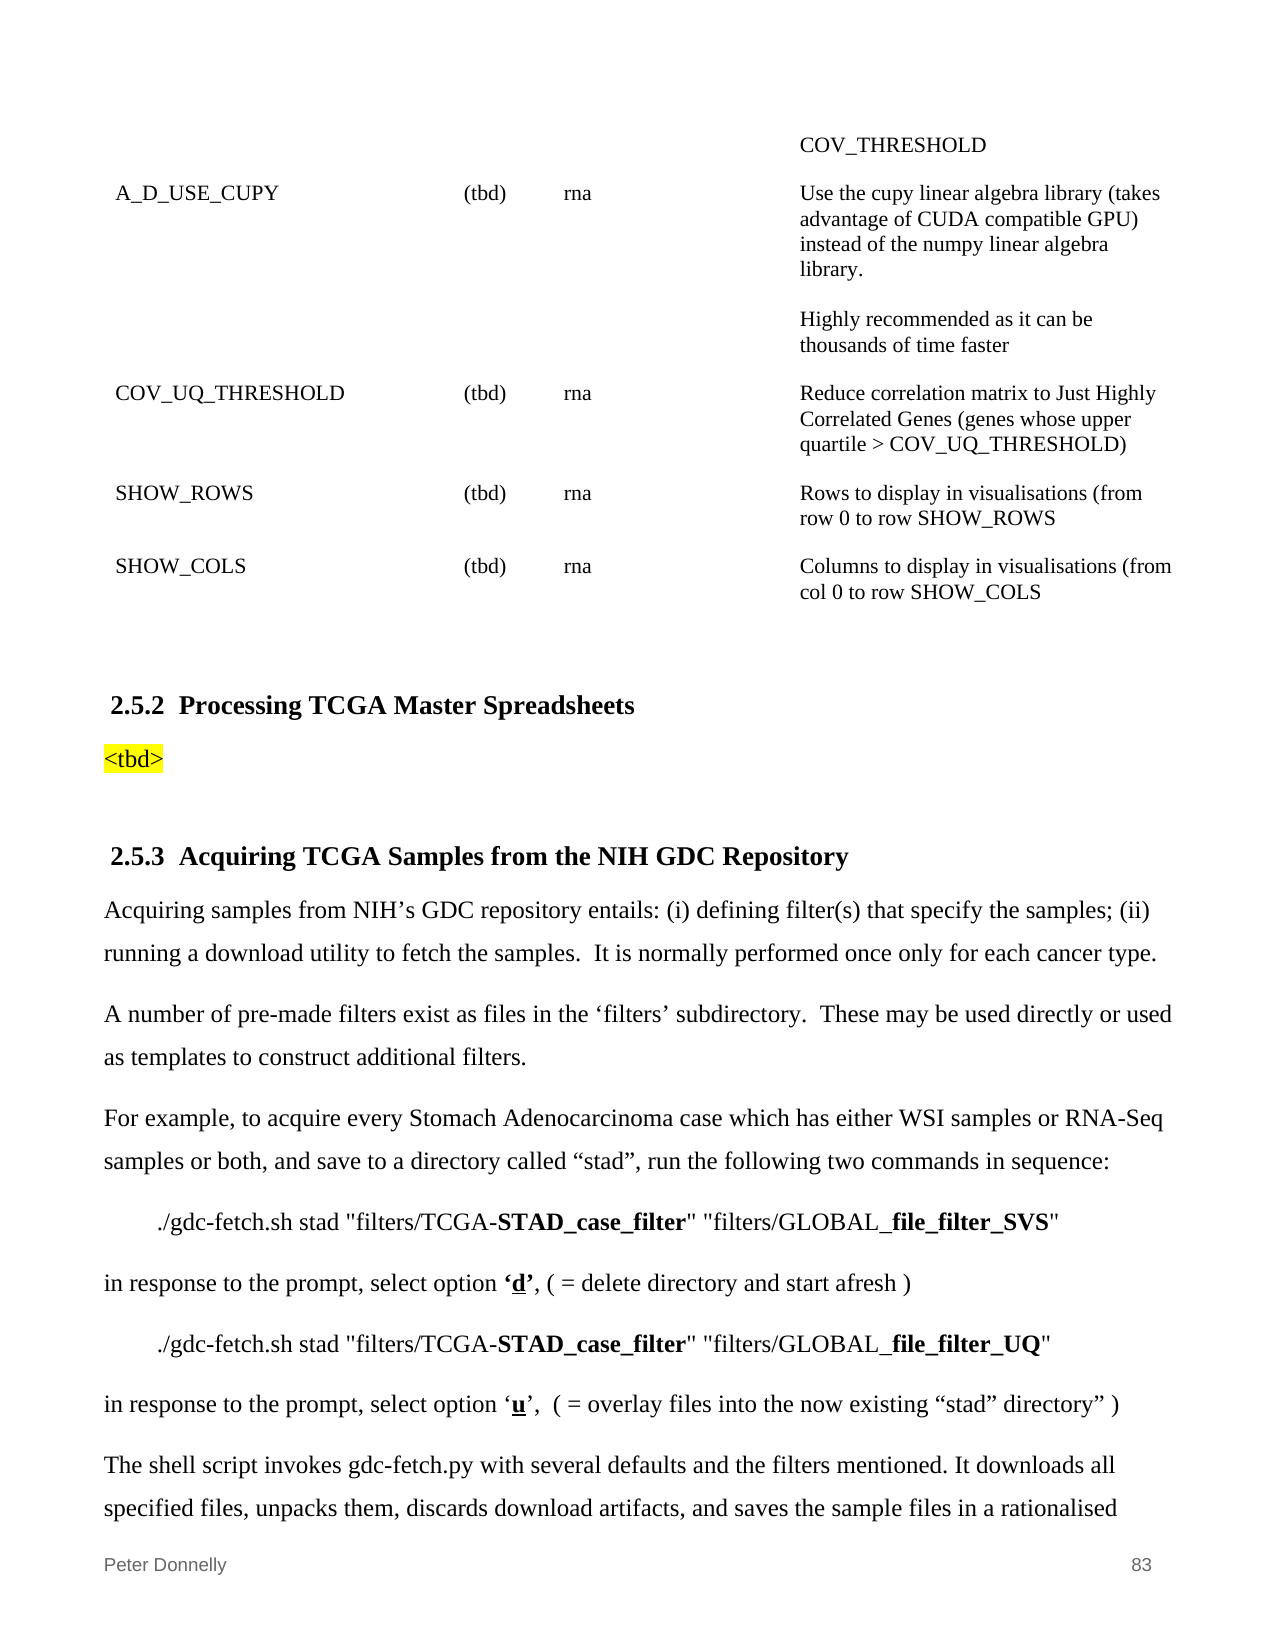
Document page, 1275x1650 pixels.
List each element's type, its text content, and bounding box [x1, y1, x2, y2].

table_cell [671, 169, 788, 368]
text The shell script invokes gdc-fetch.py with several defaults and the filters mentioned. It downloads all specified files, unpacks them, discards download artifacts, and saves the sample files in a rationalised [103, 1450, 1181, 1522]
table_cell (tbd) [452, 369, 552, 468]
table_cell (tbd) [452, 468, 552, 542]
table_cell Columns to display in visualisations (from col 0 to row SHOW_COLS [788, 542, 1189, 616]
table_cell [671, 369, 788, 468]
table_cell [452, 120, 552, 168]
table_cell [671, 542, 788, 616]
text For example, to acquire every Stomach Adenocarcinoma case which has either WSI samples or RNA-Seq samples or both, and save to a directory called “stad”, run the following two commands in sequence: [103, 1103, 1181, 1175]
table_cell [671, 120, 788, 168]
text A number of pre-made filters exist as files in the ‘filters’ subdirectory. These may be used directly or used as templates to construct additional filters. [103, 999, 1181, 1071]
table_cell SHOW_ROWS [104, 468, 452, 542]
text in response to the prompt, select option ‘u’, ( = overlay files into the now existing “stad” directory” ) [103, 1389, 1181, 1418]
table_cell rna [552, 369, 671, 468]
text Acquiring samples from NIH’s GDC repository entails: (i) defining filter(s) that specify the samples; (ii) running a download utility to fetch the samples. It is normally performed once only for each cancer type. [103, 895, 1181, 967]
table_cell Rows to display in visualisations (from row 0 to row SHOW_ROWS [788, 468, 1189, 542]
table_cell [104, 120, 452, 168]
table_cell [671, 468, 788, 542]
subtitle Acquiring TCGA Samples from the NIH GDC Repository [103, 840, 1181, 872]
subtitle Processing TCGA Master Spreadsheets [103, 689, 1181, 721]
table_cell (tbd) [452, 542, 552, 616]
table_cell rna [552, 169, 671, 368]
text <tbd> [103, 744, 1181, 773]
text in response to the prompt, select option ‘d’, ( = delete directory and start afresh ) [103, 1268, 1181, 1297]
table_cell Use the cupy linear algebra library (takes advantage of CUDA compatible GPU) instead of the numpy linear algebra library. Highly recommended as it can be thousands of time faster [788, 169, 1189, 368]
text ./gdc-fetch.sh stad "filters/TCGA-STAD_case_filter" "filters/GLOBAL_file_filter_SVS" [157, 1207, 1181, 1236]
text ./gdc-fetch.sh stad "filters/TCGA-STAD_case_filter" "filters/GLOBAL_file_filter_UQ" [157, 1329, 1181, 1357]
table_cell SHOW_COLS [104, 542, 452, 616]
table_cell rna [552, 468, 671, 542]
table_cell COV_UQ_THRESHOLD [104, 369, 452, 468]
table_cell (tbd) [452, 169, 552, 368]
table_cell COV_THRESHOLD [788, 120, 1189, 168]
table_cell rna [552, 542, 671, 616]
table_cell A_D_USE_CUPY [104, 169, 452, 368]
table_cell Reduce correlation matrix to Just Highly Correlated Genes (genes whose upper quartile > COV_UQ_THRESHOLD) [788, 369, 1189, 468]
table_cell [552, 120, 671, 168]
